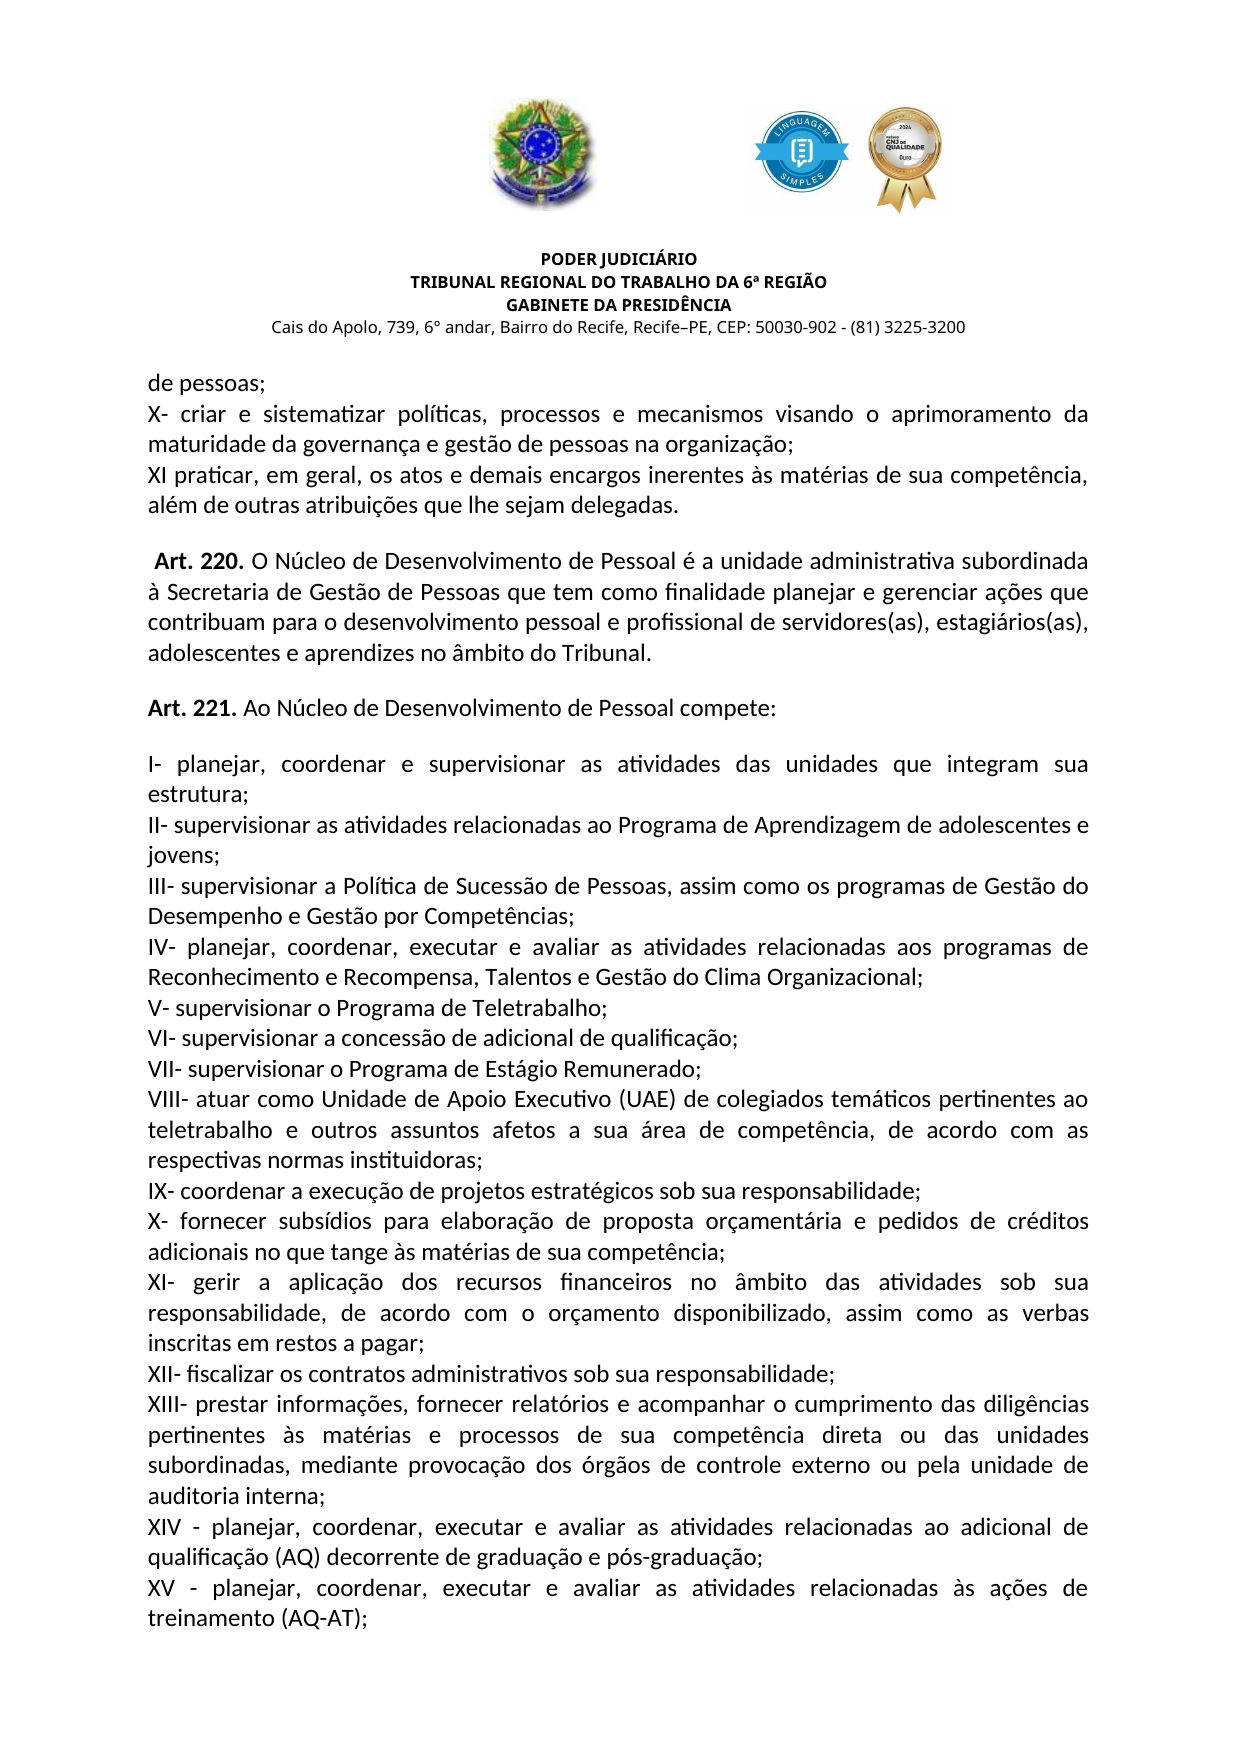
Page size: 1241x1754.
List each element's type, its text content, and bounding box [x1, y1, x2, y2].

text III- supervisionar a Política de Sucessão de Pessoas, assim como os programas de Gestão do Desempenho e Gestão por Competências; [148, 870, 1090, 931]
text IX- coordenar a execução de projetos estratégicos sob sua responsabilidade; [148, 1175, 1090, 1206]
text XII- fiscalizar os contratos administrativos sob sua responsabilidade; [148, 1358, 1090, 1389]
text VI- supervisionar a concessão de adicional de qualificação; [148, 1022, 1090, 1053]
text VII- supervisionar o Programa de Estágio Remunerado; [148, 1053, 1090, 1083]
text XV - planejar, coordenar, executar e avaliar as atividades relacionadas às ações de treinamento (AQ-AT); [148, 1572, 1090, 1633]
text XI praticar, em geral, os atos e demais encargos inerentes às matérias de sua competência, além de outras atribuições que lhe sejam delegadas. [148, 459, 1090, 520]
text VIII- atuar como Unidade de Apoio Executivo (UAE) de colegiados temáticos pertinentes ao teletrabalho e outros assuntos afetos a sua área de competência, de acordo com as respectivas normas instituidoras; [148, 1083, 1090, 1175]
text Art. 220. O Núcleo de Desenvolvimento de Pessoal é a unidade administrativa subordinada à Secretaria de Gestão de Pessoas que tem como finalidade planejar e gerenciar ações que contribuam para o desenvolvimento pessoal e profissional de servidores(as), estagiários(as), adolescentes e aprendizes no âmbito do Tribunal. [148, 545, 1090, 667]
text I- planejar, coordenar e supervisionar as atividades das unidades que integram sua estrutura; [148, 748, 1090, 809]
text XI- gerir a aplicação dos recursos financeiros no âmbito das atividades sob sua responsabilidade, de acordo com o orçamento disponibilizado, assim como as verbas inscritas em restos a pagar; [148, 1267, 1090, 1358]
text V- supervisionar o Programa de Teletrabalho; [148, 992, 1090, 1022]
text IV- planejar, coordenar, executar e avaliar as atividades relacionadas aos programas de Reconhecimento e Recompensa, Talentos e Gestão do Clima Organizacional; [148, 931, 1090, 992]
text XIII- prestar informações, fornecer relatórios e acompanhar o cumprimento das diligências pertinentes às matérias e processos de sua competência direta ou das unidades subordinadas, mediante provocação dos órgãos de controle externo ou pela unidade de auditoria interna; [148, 1389, 1090, 1511]
text X- fornecer subsídios para elaboração de proposta orçamentária e pedidos de créditos adicionais no que tange às matérias de sua competência; [148, 1206, 1090, 1267]
text XIV - planejar, coordenar, executar e avaliar as atividades relacionadas ao adicional de qualificação (AQ) decorrente de graduação e pós-graduação; [148, 1511, 1090, 1572]
text X- criar e sistematizar políticas, processos e mecanismos visando o aprimoramento da maturidade da governança e gestão de pessoas na organização; [148, 398, 1090, 459]
text Art. 221. Ao Núcleo de Desenvolvimento de Pessoal compete: [148, 692, 1090, 723]
text de pessoas; [148, 367, 1090, 398]
text II- supervisionar as atividades relacionadas ao Programa de Aprendizagem de adolescentes e jovens; [148, 809, 1090, 870]
